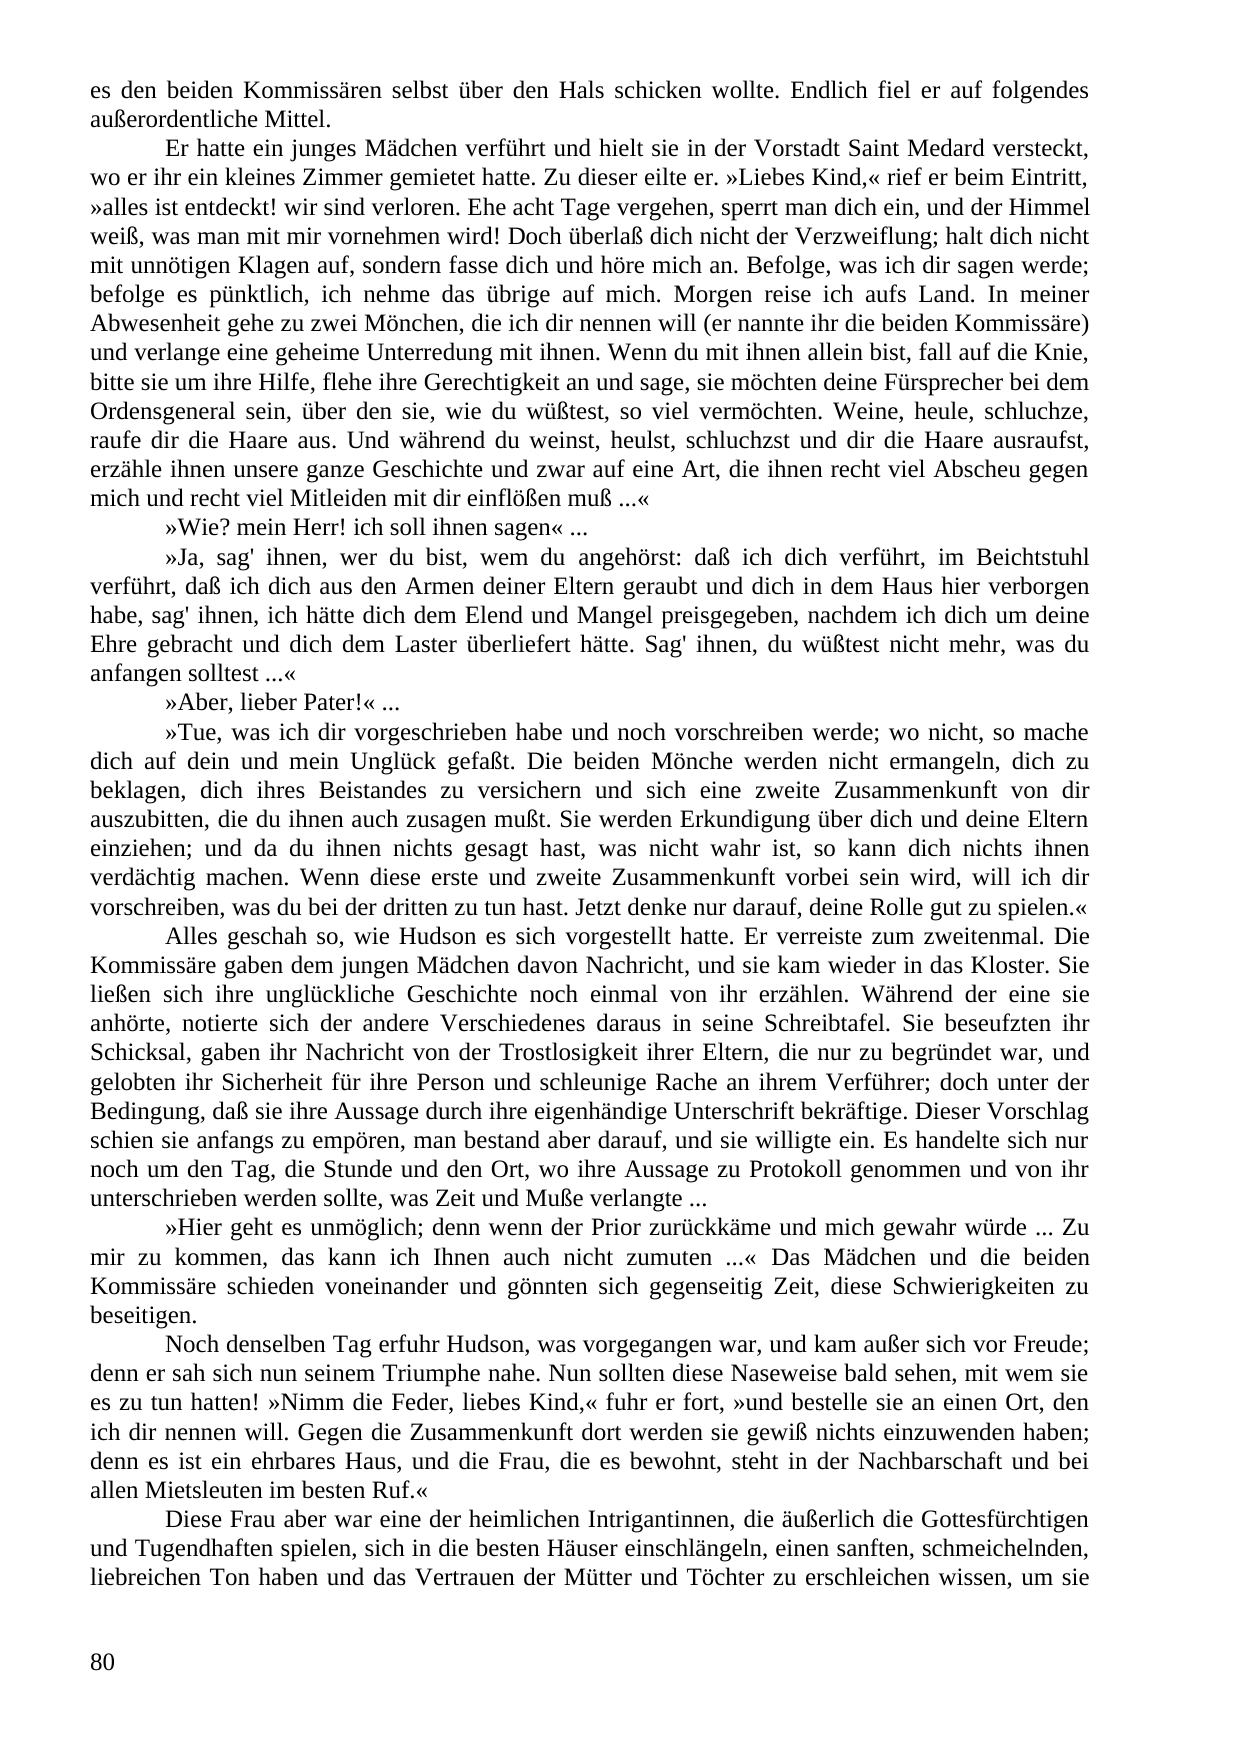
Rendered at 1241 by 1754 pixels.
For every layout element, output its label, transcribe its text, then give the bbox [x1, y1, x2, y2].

text es den beiden Kommissären selbst über den Hals schicken wollte. Endlich fiel er auf folgendes außerordentliche Mittel. [90, 75, 1091, 133]
text »Wie? mein Herr! ich soll ihnen sagen« ... [90, 512, 1091, 541]
text »Hier geht es unmöglich; denn wenn der Prior zurückkäme und mich gewahr würde ... Zu mir zu kommen, das kann ich Ihnen auch nicht zumuten ...« Das Mädchen und die beiden Kommissäre schieden voneinander und gönnten sich gegenseitig Zeit, diese Schwierigkeiten zu beseitigen. [90, 1212, 1091, 1329]
text Alles geschah so, wie Hudson es sich vorgestellt hatte. Er verreiste zum zweitenmal. Die Kommissäre gaben dem jungen Mädchen davon Nachricht, und sie kam wieder in das Kloster. Sie ließen sich ihre unglückliche Geschichte noch einmal von ihr erzählen. Während der eine sie anhörte, notierte sich der andere Verschiedenes daraus in seine Schreibtafel. Sie beseufzten ihr Schicksal, gaben ihr Nachricht von der Trostlosigkeit ihrer Eltern, die nur zu begründet war, und gelobten ihr Sicherheit für ihre Person und schleunige Rache an ihrem Verführer; doch unter der Bedingung, daß sie ihre Aussage durch ihre eigenhändige Unterschrift bekräftige. Dieser Vorschlag schien sie anfangs zu empören, man bestand aber darauf, und sie willigte ein. Es handelte sich nur noch um den Tag, die Stunde und den Ort, wo ihre Aussage zu Protokoll genommen und von ihr unterschrieben werden sollte, was Zeit und Muße verlangte ... [90, 920, 1091, 1212]
text Noch denselben Tag erfuhr Hudson, was vorgegangen war, und kam außer sich vor Freude; denn er sah sich nun seinem Triumphe nahe. Nun sollten diese Naseweise bald sehen, mit wem sie es zu tun hatten! »Nimm die Feder, liebes Kind,« fuhr er fort, »und bestelle sie an einen Ort, den ich dir nennen will. Gegen die Zusammenkunft dort werden sie gewiß nichts einzuwenden haben; denn es ist ein ehrbares Haus, und die Frau, die es bewohnt, steht in der Nachbarschaft und bei allen Mietsleuten im besten Ruf.« [90, 1329, 1091, 1504]
text Er hatte ein junges Mädchen verführt und hielt sie in der Vorstadt Saint Medard versteckt, wo er ihr ein kleines Zimmer gemietet hatte. Zu dieser eilte er. »Liebes Kind,« rief er beim Eintritt, »alles ist entdeckt! wir sind verloren. Ehe acht Tage vergehen, sperrt man dich ein, und der Himmel weiß, was man mit mir vornehmen wird! Doch überlaß dich nicht der Verzweiflung; halt dich nicht mit unnötigen Klagen auf, sondern fasse dich und höre mich an. Befolge, was ich dir sagen werde; befolge es pünktlich, ich nehme das übrige auf mich. Morgen reise ich aufs Land. In meiner Abwesenheit gehe zu zwei Mönchen, die ich dir nennen will (er nannte ihr die beiden Kommissäre) und verlange eine geheime Unterredung mit ihnen. Wenn du mit ihnen allein bist, fall auf die Knie, bitte sie um ihre Hilfe, flehe ihre Gerechtigkeit an und sage, sie möchten deine Fürsprecher bei dem Ordensgeneral sein, über den sie, wie du wüßtest, so viel vermöchten. Weine, heule, schluchze, raufe dir die Haare aus. Und während du weinst, heulst, schluchzst und dir die Haare ausraufst, erzähle ihnen unsere ganze Geschichte und zwar auf eine Art, die ihnen recht viel Abscheu gegen mich und recht viel Mitleiden mit dir einflößen muß ...« [90, 133, 1091, 512]
text »Tue, was ich dir vorgeschrieben habe und noch vorschreiben werde; wo nicht, so mache dich auf dein und mein Unglück gefaßt. Die beiden Mönche werden nicht ermangeln, dich zu beklagen, dich ihres Beistandes zu versichern und sich eine zweite Zusammenkunft von dir auszubitten, die du ihnen auch zusagen mußt. Sie werden Erkundigung über dich und deine Eltern einziehen; und da du ihnen nichts gesagt hast, was nicht wahr ist, so kann dich nichts ihnen verdächtig machen. Wenn diese erste und zweite Zusammenkunft vorbei sein wird, will ich dir vorschreiben, was du bei der dritten zu tun hast. Jetzt denke nur darauf, deine Rolle gut zu spielen.« [90, 716, 1091, 920]
text »Aber, lieber Pater!« ... [90, 687, 1091, 716]
text Diese Frau aber war eine der heimlichen Intrigantinnen, die äußerlich die Gottesfürchtigen und Tugendhaften spielen, sich in die besten Häuser einschlängeln, einen sanften, schmeichelnden, liebreichen Ton haben und das Vertrauen der Mütter und Töchter zu erschleichen wissen, um sie [90, 1504, 1091, 1591]
text »Ja, sag' ihnen, wer du bist, wem du angehörst: daß ich dich verführt, im Beichtstuhl verführt, daß ich dich aus den Armen deiner Eltern geraubt und dich in dem Haus hier verborgen habe, sag' ihnen, ich hätte dich dem Elend und Mangel preisgegeben, nachdem ich dich um deine Ehre gebracht und dich dem Laster überliefert hätte. Sag' ihnen, du wüßtest nicht mehr, was du anfangen solltest ...« [90, 541, 1091, 687]
